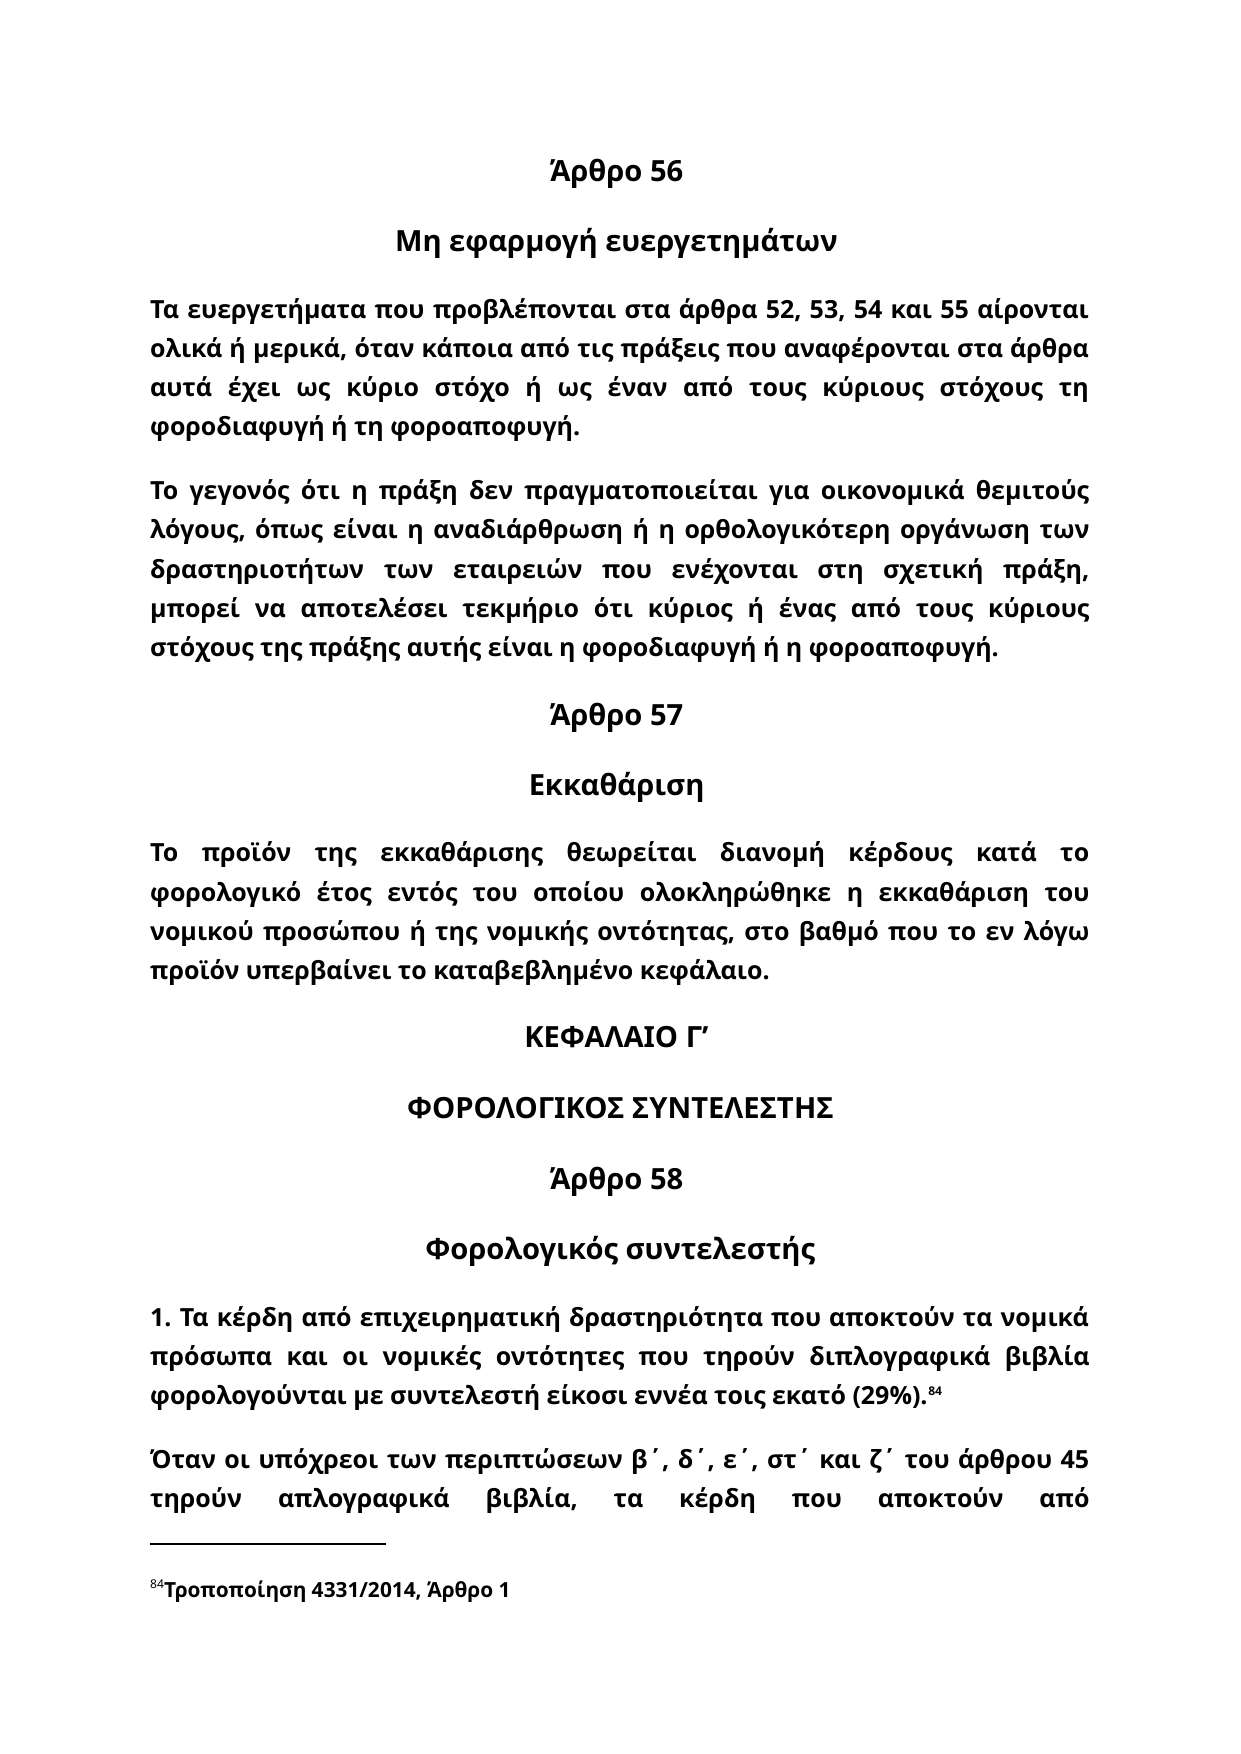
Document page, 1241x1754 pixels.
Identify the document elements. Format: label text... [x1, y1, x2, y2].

text Το γεγονός ότι η πράξη δεν πραγματοποιείται για οικονομικά θεμιτούς λόγους, όπως είναι η αναδιάρθρωση ή η ορθολογικότερη οργάνωση των δραστηριοτήτων των εταιρειών που ενέχονται στη σχετική πράξη, μπορεί να αποτελέσει τεκμήριο ότι κύριος ή ένας από τους κύριους στόχους της πράξης αυτής είναι η φοροδιαφυγή ή η φοροαποφυγή. [150, 473, 1090, 664]
text Τροποποίηση 4331/2014, Άρθρο 1 [150, 1576, 1090, 1604]
text Όταν οι υπόχρεοι των περιπτώσεων β΄, δ΄, ε΄, στ΄ και ζ΄ του άρθρου 45 τηρούν απλογραφικά βιβλία, τα κέρδη που αποκτούν από [150, 1442, 1090, 1515]
subtitle Άρθρο 58 [150, 1158, 1090, 1198]
subtitle ΦΟΡΟΛΟΓΙΚΟΣ ΣΥΝΤΕΛΕΣΤΗΣ [150, 1087, 1090, 1127]
subtitle Άρθρο 56 [150, 150, 1090, 190]
text Τα ευεργετήματα που προβλέπονται στα άρθρα 52, 53, 54 και 55 αίρονται ολικά ή μερικά, όταν κάποια από τις πράξεις που αναφέρονται στα άρθρα αυτά έχει ως κύριο στόχο ή ως έναν από τους κύριους στόχους τη φοροδιαφυγή ή τη φοροαποφυγή. [150, 291, 1090, 443]
subtitle Φορολογικός συντελεστής [150, 1228, 1090, 1268]
subtitle Άρθρο 57 [150, 694, 1090, 733]
text 1. Τα κέρδη από επιχειρηματική δραστηριότητα που αποκτούν τα νομικά πρόσωπα και οι νομικές οντότητες που τηρούν διπλογραφικά βιβλία φορολογούνται με συντελεστή είκοσι εννέα τοις εκατό (29%). [150, 1299, 1090, 1412]
subtitle ΚΕΦΑΛΑΙΟ Γ’ [150, 1017, 1090, 1056]
text Το προϊόν της εκκαθάρισης θεωρείται διανομή κέρδους κατά το φορολογικό έτος εντός του οποίου ολοκληρώθηκε η εκκαθάριση του νομικού προσώπου ή της νομικής οντότητας, στο βαθμό που το εν λόγω προϊόν υπερβαίνει το καταβεβλημένο κεφάλαιο. [150, 835, 1090, 987]
subtitle Εκκαθάριση [150, 764, 1090, 804]
subtitle Μη εφαρμογή ευεργετημάτων [150, 221, 1090, 260]
